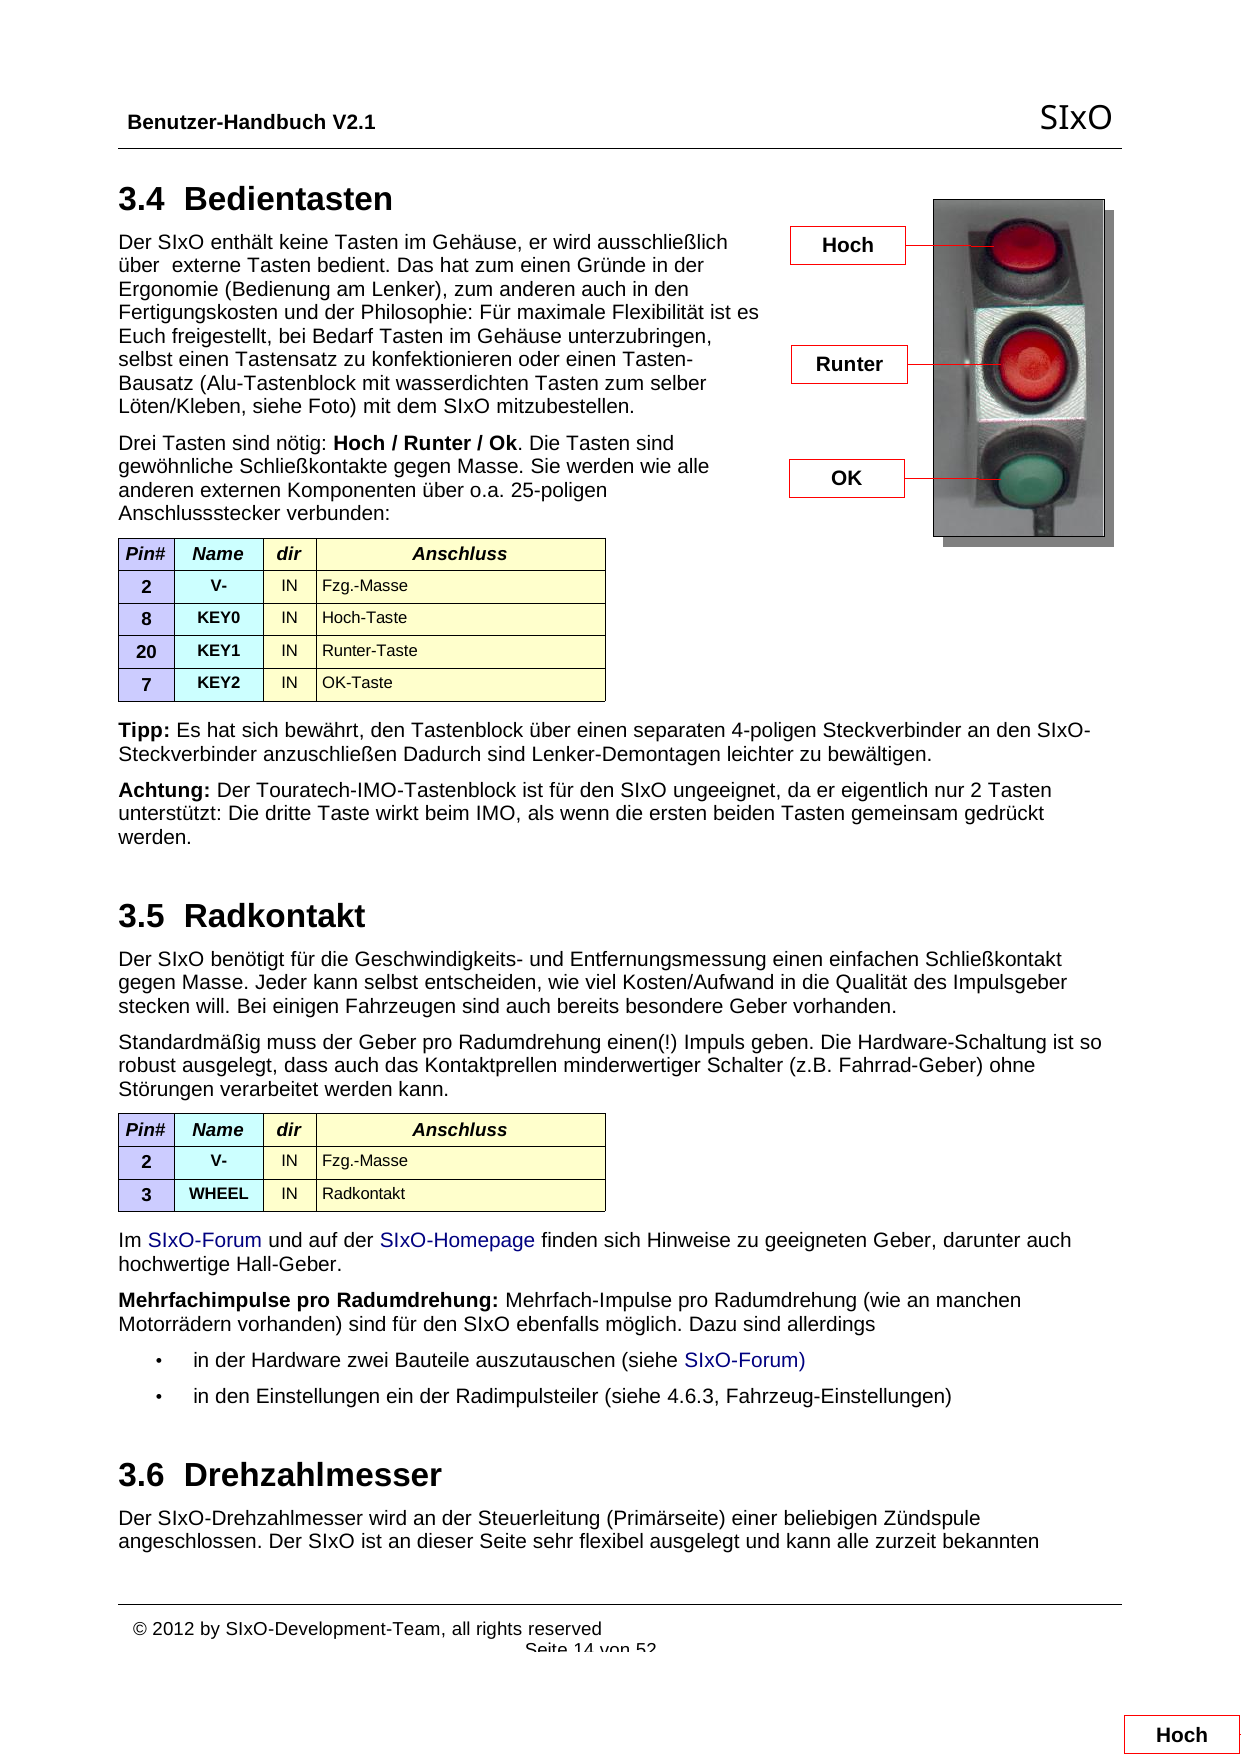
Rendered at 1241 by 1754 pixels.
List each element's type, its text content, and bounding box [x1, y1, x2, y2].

table_cell 2 [119, 1147, 174, 1179]
text Drei Tasten sind nötig: Hoch / Runter / Ok. Die Tasten sind gewöhnliche Schließkontakte gegen Masse. Sie werden wie alle anderen externen Komponenten über o.a. 25-poligen Anschlussstecker verbunden: [118, 431, 767, 525]
table_header Pin# [119, 539, 174, 570]
list in der Hardware zwei Bauteile auszutauschen (siehe SIxO-Forum) [156, 1348, 1122, 1372]
text Achtung: Der Touratech-IMO-Tastenblock ist für den SIxO ungeeignet, da er eigentlich nur 2 Tasten unterstützt: Die dritte Taste wirkt beim IMO, als wenn die ersten beiden Tasten gemeinsam gedrückt werden. [118, 778, 1122, 849]
table_cell V- [175, 1147, 263, 1179]
table_cell Hoch-Taste [317, 604, 605, 635]
table_cell V- [175, 571, 263, 603]
table_cell 20 [119, 636, 174, 668]
table_cell IN [264, 636, 316, 668]
table_cell Fzg.-Masse [317, 571, 605, 603]
table_cell 8 [119, 604, 174, 635]
table_cell KEY2 [175, 669, 263, 701]
table_cell Radkontakt [317, 1180, 605, 1211]
text Der SIxO-Drehzahlmesser wird an der Steuerleitung (Primärseite) einer beliebigen Zündspule angeschlossen. Der SIxO ist an dieser Seite sehr flexibel ausgelegt und kann alle zurzeit bekannten [118, 1506, 1122, 1553]
table_cell IN [264, 669, 316, 701]
table_header dir [264, 1114, 316, 1146]
table_cell 3 [119, 1180, 174, 1211]
text Tipp: Es hat sich bewährt, den Tastenblock über einen separaten 4-poligen Steckverbinder an den SIxO-Steckverbinder anzuschließen Dadurch sind Lenker-Demontagen leichter zu bewältigen. [118, 718, 1122, 766]
table_cell IN [264, 604, 316, 635]
text Der SIxO benötigt für die Geschwindigkeits- und Entfernungsmessung einen einfachen Schließkontakt gegen Masse. Jeder kann selbst entscheiden, wie viel Kosten/Aufwand in die Qualität des Impulsgeber stecken will. Bei einigen Fahrzeugen sind auch bereits besondere Geber vorhanden. [118, 947, 1122, 1018]
picture [934, 200, 1104, 536]
table_header Name [175, 1114, 263, 1146]
table_header Anschluss [317, 1114, 605, 1146]
table_cell IN [264, 1180, 316, 1211]
subtitle Radkontakt [118, 897, 1122, 935]
text Standardmäßig muss der Geber pro Radumdrehung einen(!) Impuls geben. Die Hardware-Schaltung ist so robust ausgelegt, dass auch das Kontaktprellen minderwertiger Schalter (z.B. Fahrrad-Geber) ohne Störungen verarbeitet werden kann. [118, 1030, 1122, 1101]
table_cell IN [264, 1147, 316, 1179]
table_header Anschluss [317, 539, 605, 570]
table_cell IN [264, 571, 316, 603]
subtitle Drehzahlmesser [118, 1456, 1122, 1494]
table_cell 2 [119, 571, 174, 603]
table_cell Fzg.-Masse [317, 1147, 605, 1179]
table_cell KEY0 [175, 604, 263, 635]
table_cell Runter-Taste [317, 636, 605, 668]
table_cell OK-Taste [317, 669, 605, 701]
text Im SIxO-Forum und auf der SIxO-Homepage finden sich Hinweise zu geeigneten Geber, darunter auch hochwertige Hall-Geber. [118, 1229, 1122, 1276]
text Der SIxO enthält keine Tasten im Gehäuse, er wird ausschließlich über externe Tasten bedient. Das hat zum einen Gründe in der Ergonomie (Bedienung am Lenker), zum anderen auch in den Fertigungskosten und der Philosophie: Für maximale Flexibilität ist es Euch freigestellt, bei Bedarf Tasten im Gehäuse unterzubringen, selbst einen Tastensatz zu konfektionieren oder einen Tasten-Bausatz (Alu-Tastenblock mit wasserdichten Tasten zum selber Löten/Kleben, siehe Foto) mit dem SIxO mitzubestellen. [118, 230, 767, 418]
subtitle Bedientasten [118, 180, 1122, 588]
table_header Name [175, 539, 263, 570]
table_cell KEY1 [175, 636, 263, 668]
table_header dir [264, 539, 316, 570]
table_header Pin# [119, 1114, 174, 1146]
table_cell WHEEL [175, 1180, 263, 1211]
text Mehrfachimpulse pro Radumdrehung: Mehrfach-Impulse pro Radumdrehung (wie an manchen Motorrädern vorhanden) sind für den SIxO ebenfalls möglich. Dazu sind allerdings [118, 1288, 1122, 1336]
list in den Einstellungen ein der Radimpulsteiler (siehe 4.6.3, Fahrzeug-Einstellungen) [156, 1384, 1122, 1408]
table_cell 7 [119, 669, 174, 701]
